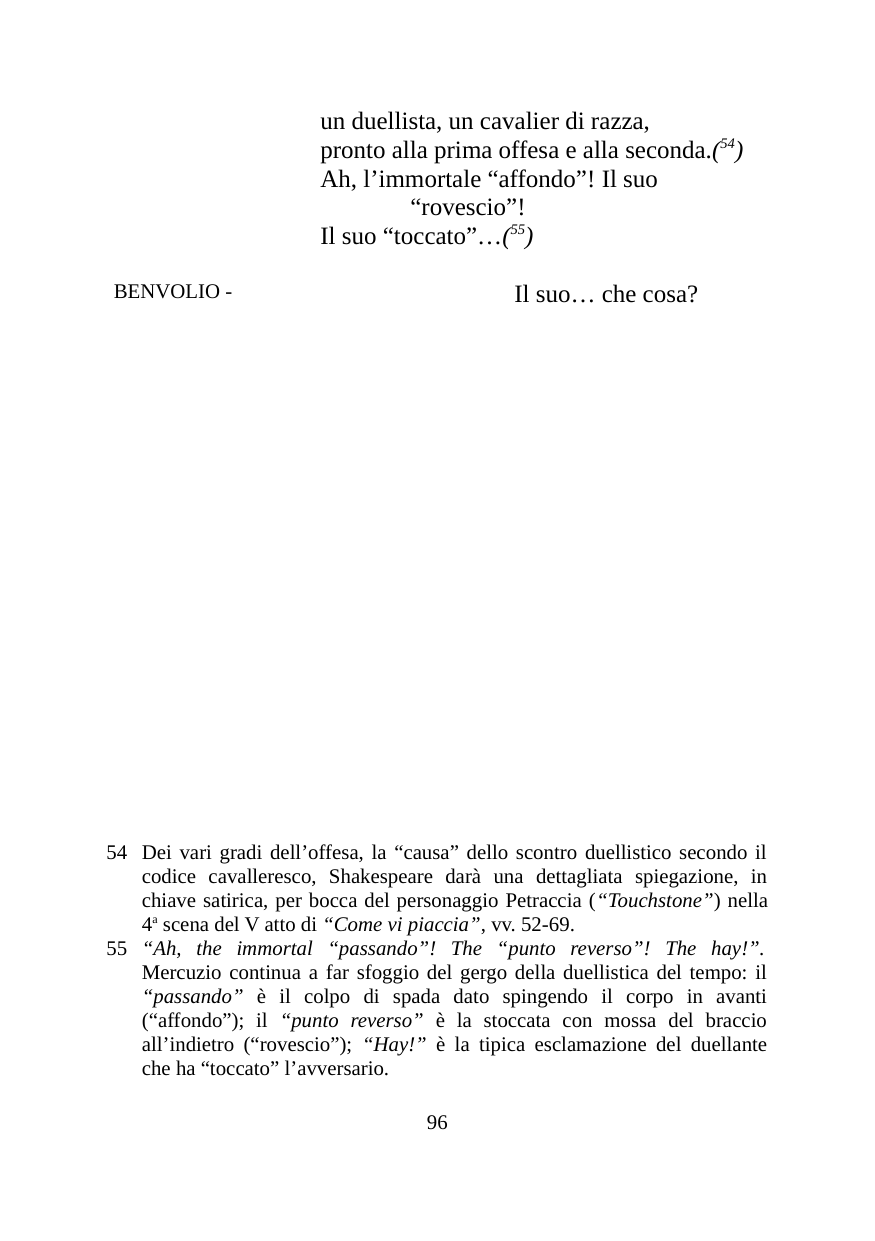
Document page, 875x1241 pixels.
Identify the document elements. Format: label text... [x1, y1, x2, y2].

table_cell Il suo… che cosa? [313, 279, 768, 336]
table_cell un duellista, un cavalier di razza, pronto alla prima offesa e alla seconda.() Ah, l’immortale “affondo”! Il suo “rovescio”! Il suo “toccato”…() [313, 106, 768, 279]
table_cell [106, 106, 313, 279]
table_cell BENVOLIO - [106, 279, 313, 336]
